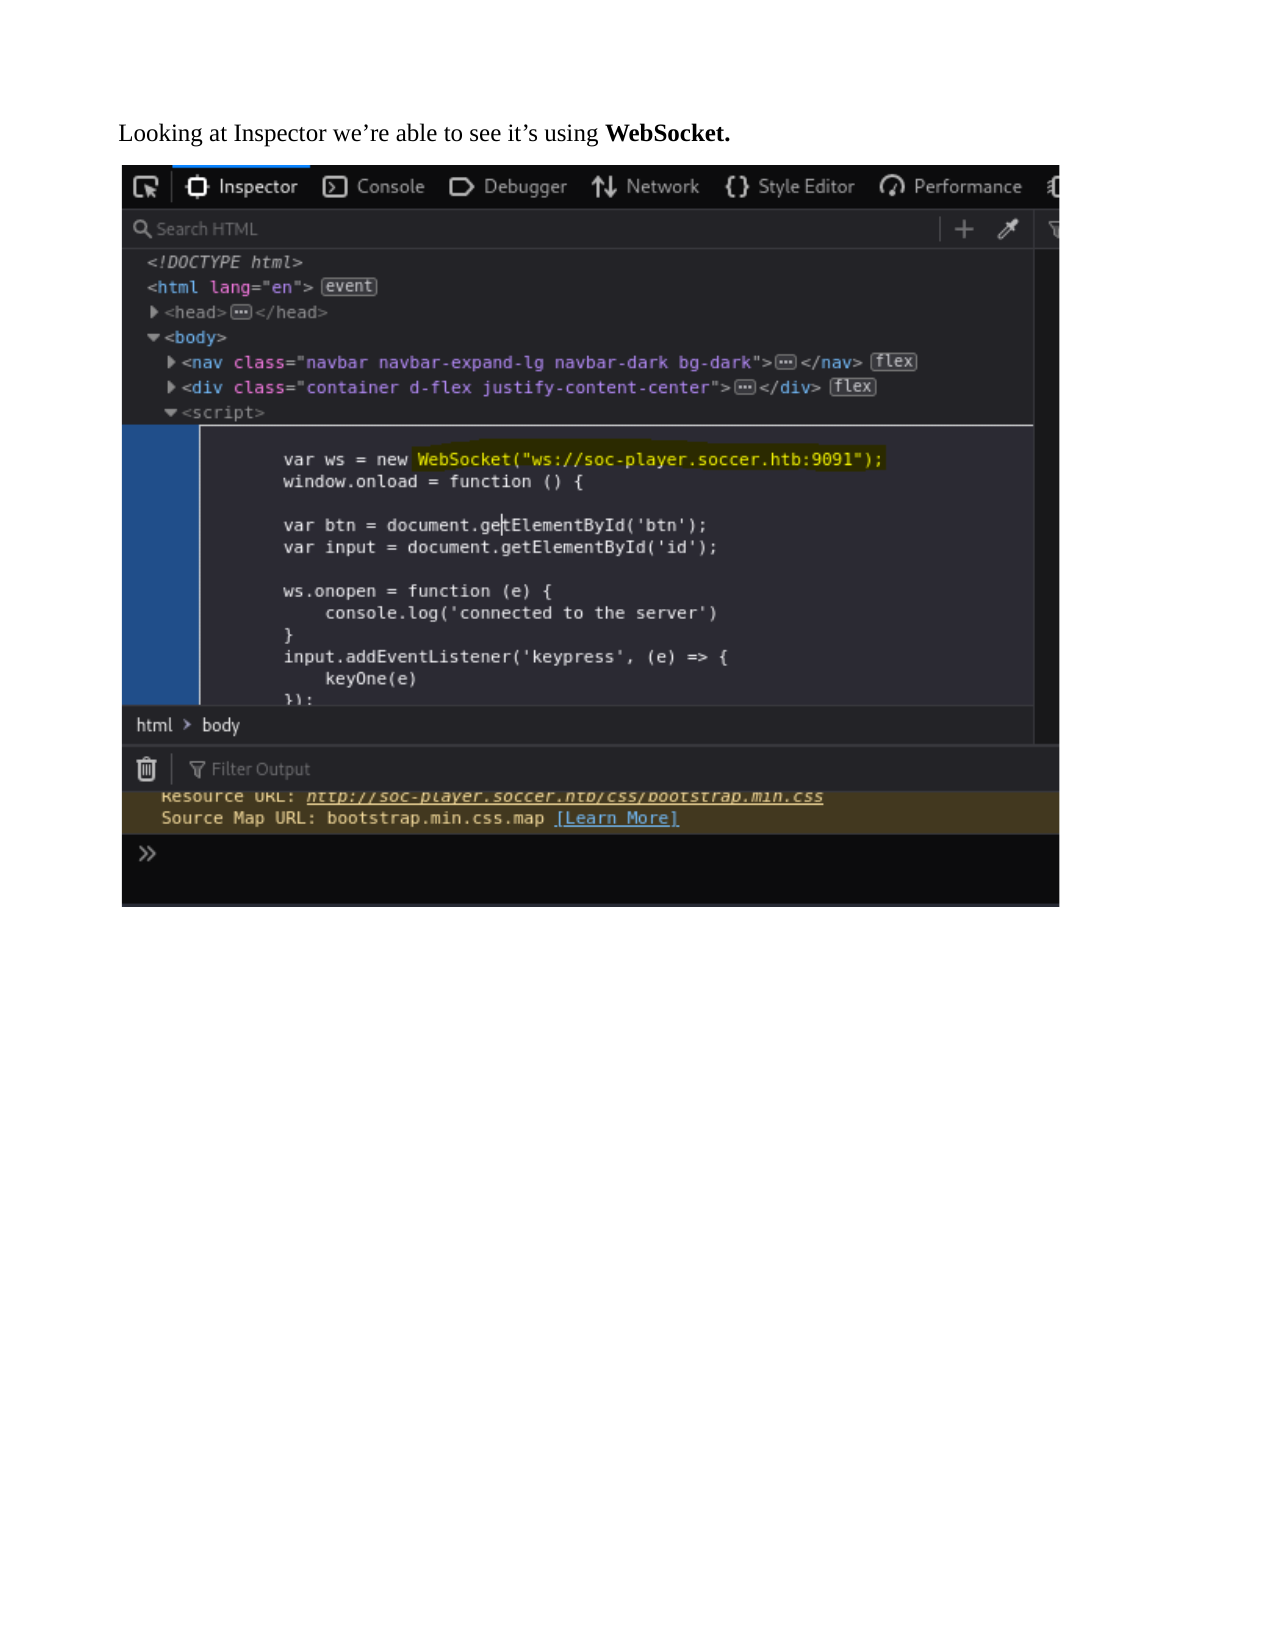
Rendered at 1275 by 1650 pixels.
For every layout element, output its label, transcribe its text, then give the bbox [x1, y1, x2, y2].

picture [121, 165, 1060, 907]
text Looking at Inspector we’re able to see it’s using WebSocket. [118, 118, 1157, 147]
